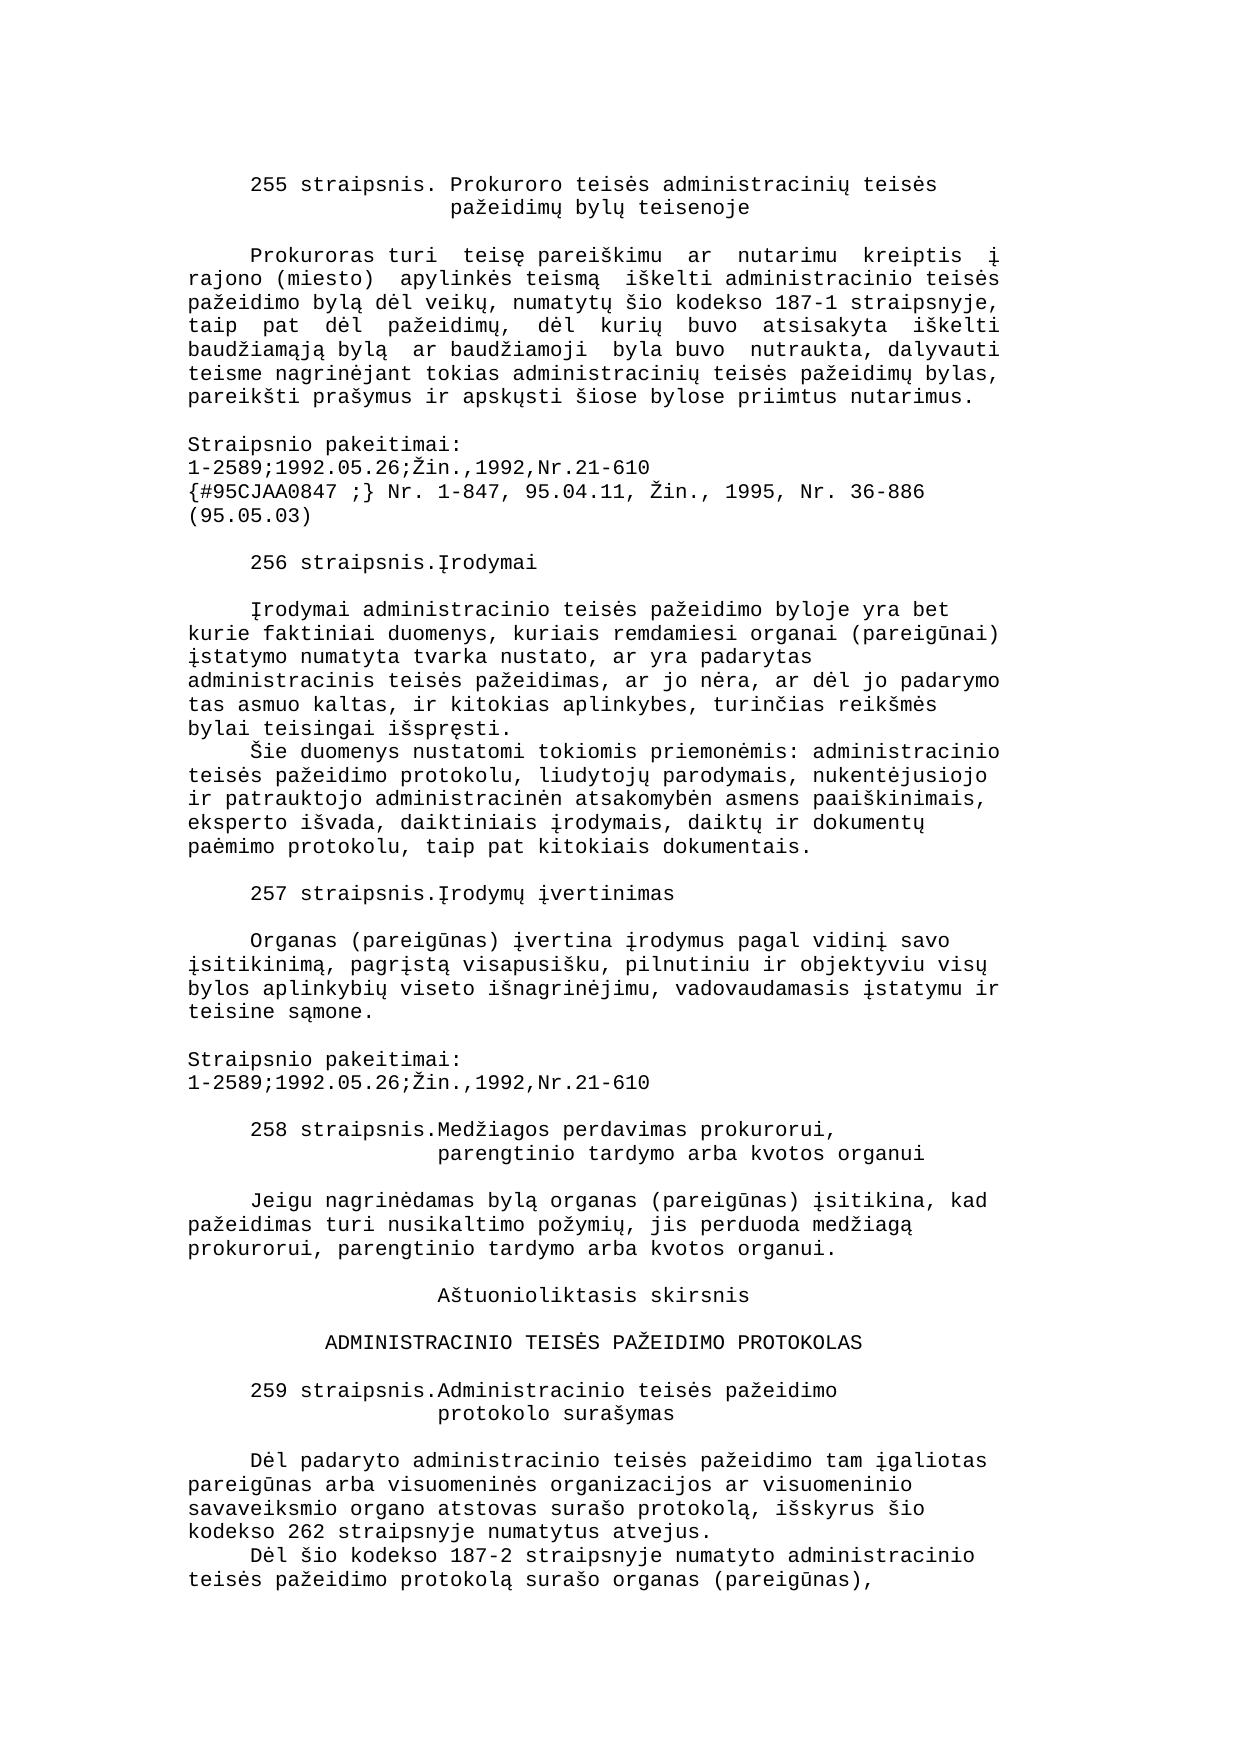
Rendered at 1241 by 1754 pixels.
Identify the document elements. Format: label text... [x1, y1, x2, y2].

text 259 straipsnis.Administracinio teisės pažeidimo [187, 1379, 1053, 1403]
text paėmimo protokolu, taip pat kitokiais dokumentais. [187, 836, 1053, 859]
text 1-2589;1992.05.26;Žin.,1992,Nr.21-610 [187, 457, 1053, 481]
text Dėl padaryto administracinio teisės pažeidimo tam įgaliotas [187, 1451, 1053, 1474]
text Įrodymai administracinio teisės pažeidimo byloje yra bet [187, 599, 1053, 623]
text 1-2589;1992.05.26;Žin.,1992,Nr.21-610 [187, 1072, 1053, 1096]
text taip pat dėl pažeidimų, dėl kurių buvo atsisakyta iškelti [187, 316, 1053, 339]
text pažeidimų bylų teisenoje [187, 197, 1053, 221]
text teisine sąmone. [187, 1001, 1053, 1025]
text Straipsnio pakeitimai: [187, 1048, 1053, 1072]
text Šie duomenys nustatomi tokiomis priemonėmis: administracinio [187, 741, 1053, 765]
text įsitikinimą, pagrįstą visapusišku, pilnutiniu ir objektyviu visų [187, 954, 1053, 978]
text bylai teisingai išspręsti. [187, 717, 1053, 741]
text tas asmuo kaltas, ir kitokias aplinkybes, turinčias reikšmės [187, 694, 1053, 717]
text savaveiksmio organo atstovas surašo protokolą, išskyrus šio [187, 1498, 1053, 1521]
text teisės pažeidimo protokolu, liudytojų parodymais, nukentėjusiojo [187, 765, 1053, 788]
text pareigūnas arba visuomeninės organizacijos ar visuomeninio [187, 1474, 1053, 1498]
text prokurorui, parengtinio tardymo arba kvotos organui. [187, 1238, 1053, 1261]
text teisės pažeidimo protokolą surašo organas (pareigūnas), [187, 1569, 1053, 1592]
text įstatymo numatyta tvarka nustato, ar yra padarytas [187, 647, 1053, 670]
text teisme nagrinėjant tokias administracinių teisės pažeidimų bylas, [187, 363, 1053, 386]
text kodekso 262 straipsnyje numatytus atvejus. [187, 1521, 1053, 1545]
text pareikšti prašymus ir apskųsti šiose bylose priimtus nutarimus. [187, 386, 1053, 410]
text bylos aplinkybių viseto išnagrinėjimu, vadovaudamasis įstatymu ir [187, 978, 1053, 1001]
text baudžiamąją bylą ar baudžiamoji byla buvo nutraukta, dalyvauti [187, 339, 1053, 363]
text 255 straipsnis. Prokuroro teisės administracinių teisės [187, 174, 1053, 197]
text pažeidimo bylą dėl veikų, numatytų šio kodekso 187-1 straipsnyje, [187, 292, 1053, 316]
text eksperto išvada, daiktiniais įrodymais, daiktų ir dokumentų [187, 812, 1053, 836]
text Prokuroras turi teisę pareiškimu ar nutarimu kreiptis į [187, 244, 1053, 268]
text administracinis teisės pažeidimas, ar jo nėra, ar dėl jo padarymo [187, 670, 1053, 694]
text rajono (miesto) apylinkės teismą iškelti administracinio teisės [187, 268, 1053, 292]
text Jeigu nagrinėdamas bylą organas (pareigūnas) įsitikina, kad [187, 1190, 1053, 1214]
text protokolo surašymas [187, 1403, 1053, 1427]
text 257 straipsnis.Įrodymų įvertinimas [187, 883, 1053, 907]
text 256 straipsnis.Įrodymai [187, 552, 1053, 576]
text parengtinio tardymo arba kvotos organui [187, 1143, 1053, 1167]
text ADMINISTRACINIO TEISĖS PAŽEIDIMO PROTOKOLAS [187, 1332, 1053, 1356]
text Organas (pareigūnas) įvertina įrodymus pagal vidinį savo [187, 930, 1053, 954]
text 258 straipsnis.Medžiagos perdavimas prokurorui, [187, 1119, 1053, 1143]
text Aštuonioliktasis skirsnis [187, 1285, 1053, 1309]
text {#95CJAA0847 ;} Nr. 1-847, 95.04.11, Žin., 1995, Nr. 36-886 (95.05.03) [187, 481, 1053, 528]
text pažeidimas turi nusikaltimo požymių, jis perduoda medžiagą [187, 1214, 1053, 1238]
text Straipsnio pakeitimai: [187, 434, 1053, 457]
text Dėl šio kodekso 187-2 straipsnyje numatyto administracinio [187, 1545, 1053, 1569]
text kurie faktiniai duomenys, kuriais remdamiesi organai (pareigūnai) [187, 623, 1053, 647]
text ir patrauktojo administracinėn atsakomybėn asmens paaiškinimais, [187, 788, 1053, 812]
